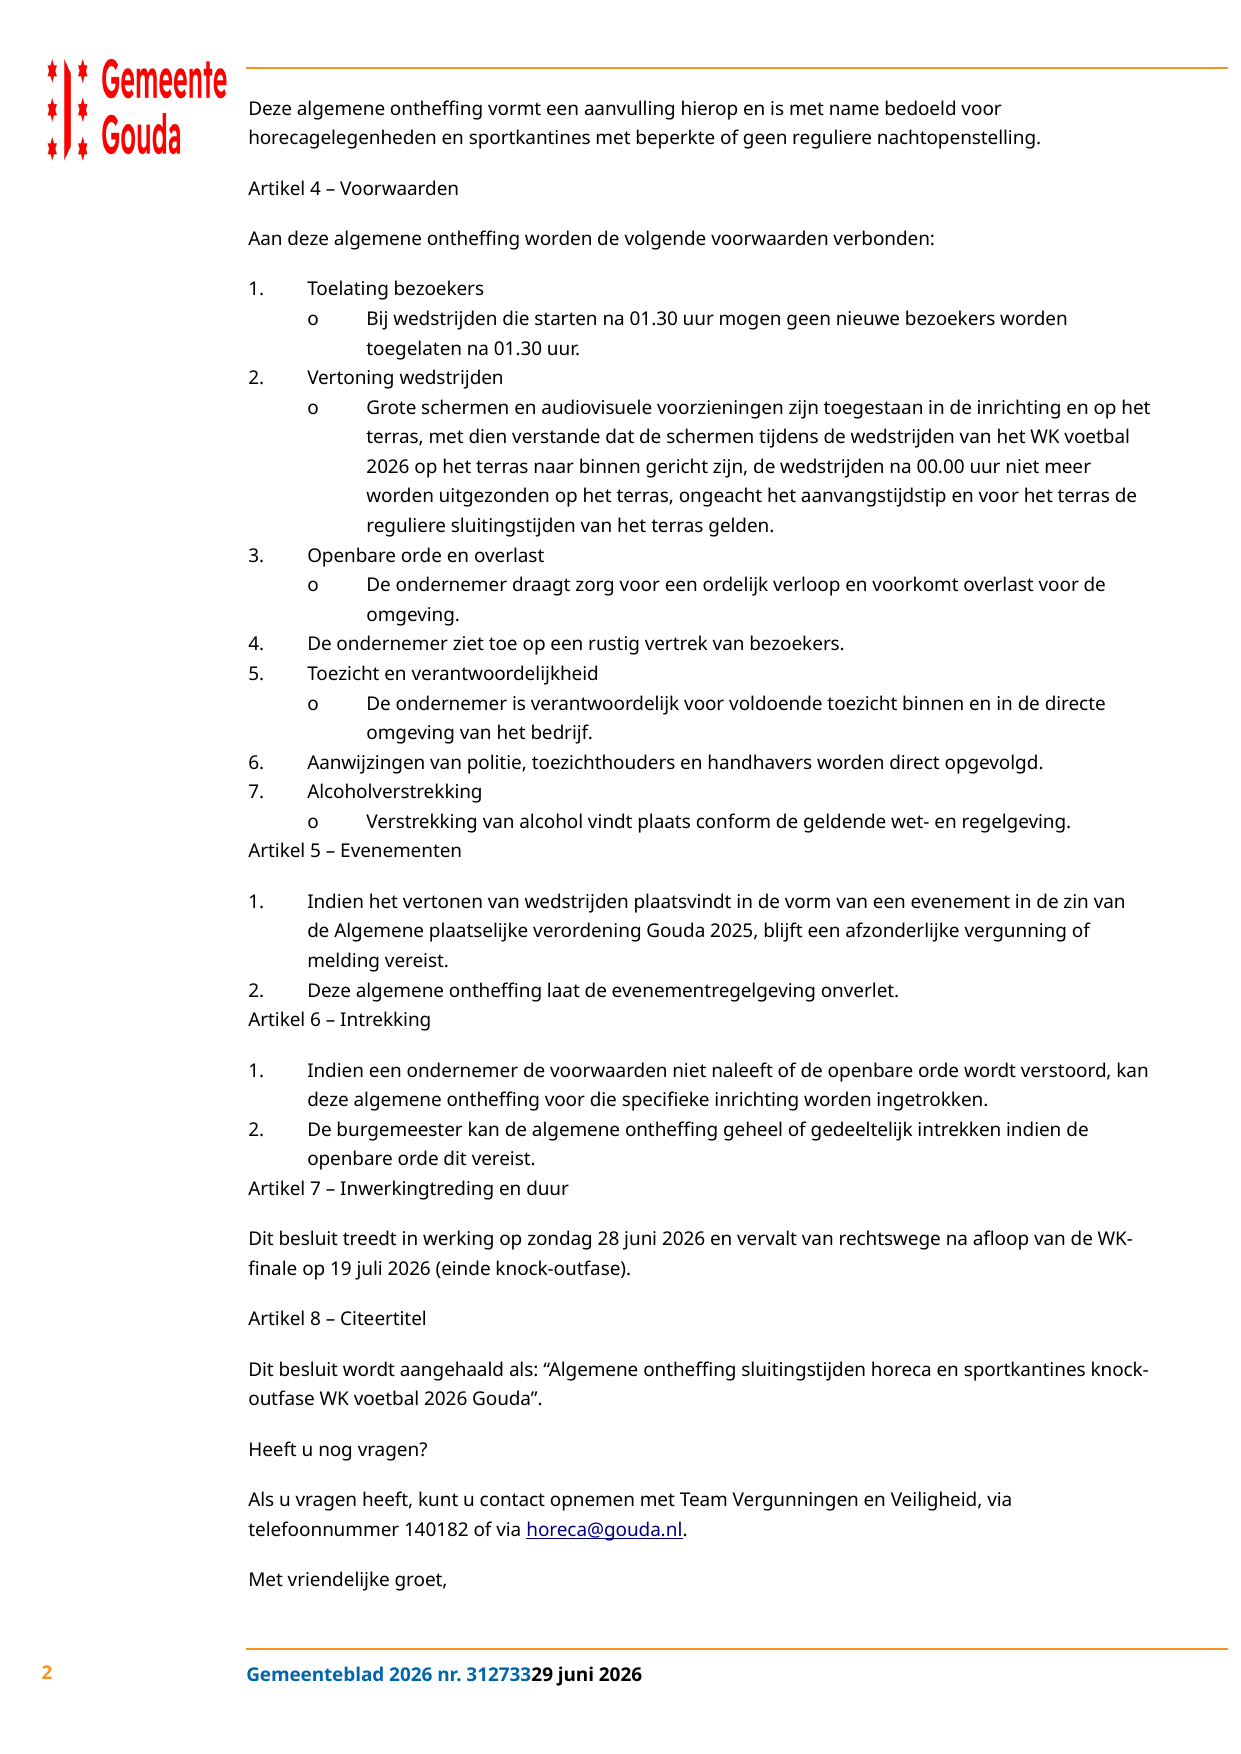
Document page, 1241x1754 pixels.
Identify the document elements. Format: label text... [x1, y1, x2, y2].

list De ondernemer draagt zorg voor een ordelijk verloop en voorkomt overlast voor de omgeving. [307, 571, 1152, 627]
text Met vriendelijke groet, [248, 1566, 1152, 1592]
list Grote schermen en audiovisuele voorzieningen zijn toegestaan in de inrichting en op het terras, met dien verstande dat de schermen tijdens de wedstrijden van het WK voetbal 2026 op het terras naar binnen gericht zijn, de wedstrijden na 00.00 uur niet meer worden uitgezonden op het terras, ongeacht het aanvangstijdstip en voor het terras de reguliere sluitingstijden van het terras gelden. [307, 394, 1152, 538]
text Artikel 7 – Inwerkingtreding en duur [248, 1175, 1152, 1201]
text Deze algemene ontheffing vormt een aanvulling hierop en is met name bedoeld voor horecagelegenheden en sportkantines met beperkte of geen reguliere nachtopenstelling. [248, 95, 1152, 150]
text Artikel 6 – Intrekking [248, 1006, 1152, 1032]
text Dit besluit treedt in werking op zondag 28 juni 2026 en vervalt van rechtswege na afloop van de WK-finale op 19 juli 2026 (einde knock-outfase). [248, 1226, 1152, 1281]
list Verstrekking van alcohol vindt plaats conform de geldende wet- en regelgeving. [307, 808, 1152, 834]
list Indien het vertonen van wedstrijden plaatsvindt in de vorm van een evenement in de zin van de Algemene plaatselijke verordening Gouda 2025, blijft een afzonderlijke vergunning of melding vereist. [248, 888, 1152, 973]
picture [41, 47, 231, 172]
list De burgemeester kan de algemene ontheffing geheel of gedeeltelijk intrekken indien de openbare orde dit vereist. [248, 1116, 1152, 1171]
list Vertoning wedstrijden [248, 364, 1152, 390]
text Dit besluit wordt aangehaald als: “Algemene ontheffing sluitingstijden horeca en sportkantines knock-outfase WK voetbal 2026 Gouda”. [248, 1356, 1152, 1411]
list Bij wedstrijden die starten na 01.30 uur mogen geen nieuwe bezoekers worden toegelaten na 01.30 uur. [307, 305, 1152, 361]
list De ondernemer ziet toe op een rustig vertrek van bezoekers. [248, 631, 1152, 656]
list Aanwijzingen van politie, toezichthouders en handhavers worden direct opgevolgd. [248, 749, 1152, 775]
text Aan deze algemene ontheffing worden de volgende voorwaarden verbonden: [248, 225, 1152, 251]
list Toelating bezoekers [248, 276, 1152, 301]
list Alcoholverstrekking [248, 778, 1152, 804]
text Artikel 5 – Evenementen [248, 838, 1152, 863]
list Indien een ondernemer de voorwaarden niet naleeft of de openbare orde wordt verstoord, kan deze algemene ontheffing voor die specifieke inrichting worden ingetrokken. [248, 1057, 1152, 1112]
list De ondernemer is verantwoordelijk voor voldoende toezicht binnen en in de directe omgeving van het bedrijf. [307, 690, 1152, 745]
list Openbare orde en overlast [248, 542, 1152, 568]
text Artikel 4 – Voorwaarden [248, 175, 1152, 201]
list Deze algemene ontheffing laat de evenementregelgeving onverlet. [248, 977, 1152, 1003]
text Heeft u nog vragen? [248, 1436, 1152, 1462]
list Toezicht en verantwoordelijkheid [248, 660, 1152, 686]
text Artikel 8 – Citeertitel [248, 1306, 1152, 1331]
text Als u vragen heeft, kunt u contact opnemen met Team Vergunningen en Veiligheid, via telefoonnummer 140182 of via horeca@gouda.nl. [248, 1486, 1152, 1542]
